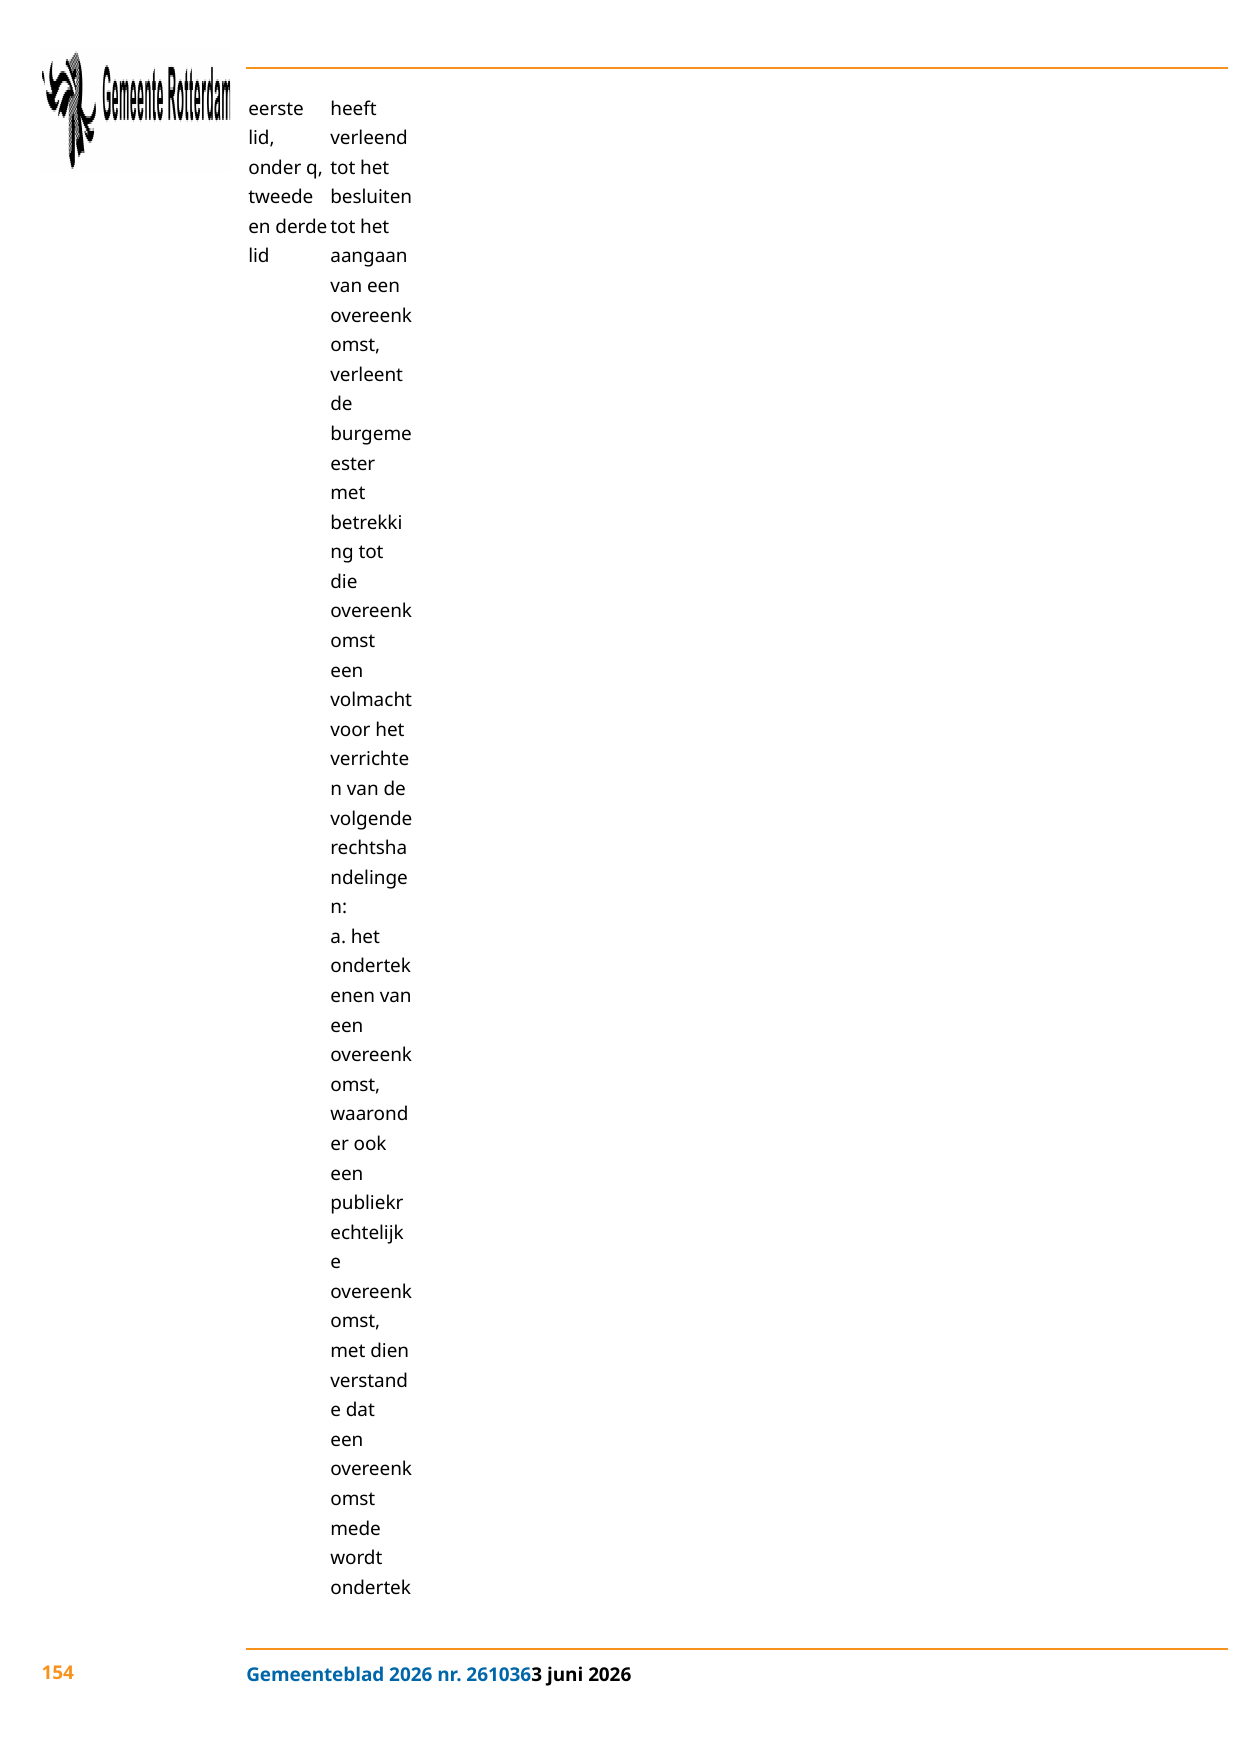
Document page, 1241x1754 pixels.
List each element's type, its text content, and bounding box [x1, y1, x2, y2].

table_cell [823, 95, 905, 1600]
table_cell [494, 95, 577, 1600]
table_cell [741, 95, 823, 1600]
table_cell [1069, 95, 1152, 1600]
picture [41, 47, 231, 172]
table_cell heeft verleend tot het besluiten tot het aangaan van een overeenkomst, verleent de burgemeester met betrekking tot die overeenkomst een volmacht voor het verrichten van de volgende rechtshandelingen: a. het ondertekenen van een overeenkomst, waaronder ook een publiekrechtelijke overeenkomst, met dien verstande dat een overeenkomst mede wordt ondertek [330, 95, 412, 1600]
table_cell [412, 95, 494, 1600]
table_cell [577, 95, 741, 1600]
table_cell [905, 95, 987, 1600]
table_cell [987, 95, 1069, 1600]
table_cell eerste lid, onder q, tweede en derde lid [248, 95, 330, 1600]
